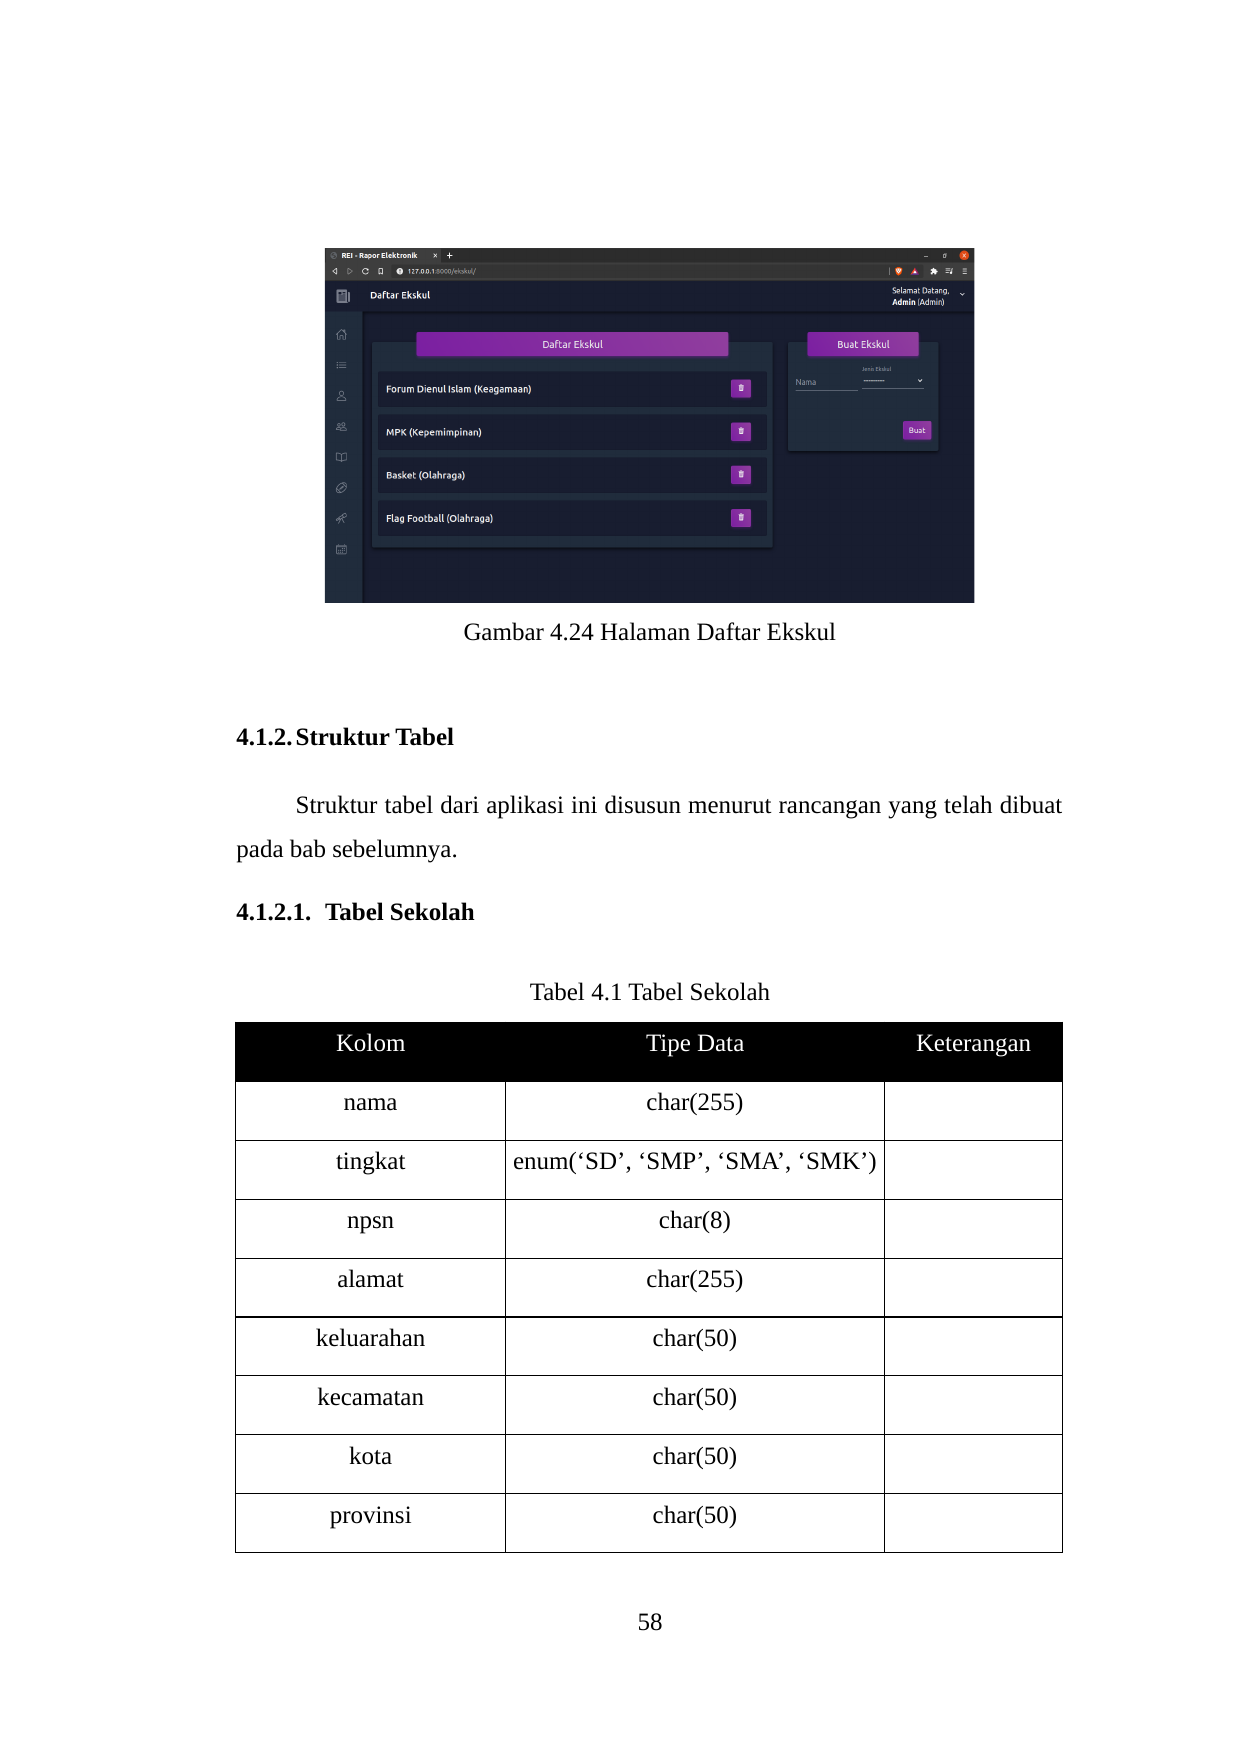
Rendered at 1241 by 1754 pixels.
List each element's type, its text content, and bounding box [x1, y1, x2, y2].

table_cell char(255) [506, 1082, 884, 1139]
table_cell [885, 1318, 1062, 1375]
text Tabel 4.1 Tabel Sekolah [236, 965, 1063, 1009]
table_cell char(50) [506, 1376, 884, 1434]
table_cell [885, 1082, 1062, 1139]
table_cell nama [236, 1082, 505, 1139]
table_cell char(8) [506, 1200, 884, 1257]
table_cell alamat [236, 1259, 505, 1316]
table_header Tipe Data [506, 1023, 884, 1081]
table_cell char(50) [506, 1494, 884, 1552]
table_cell [885, 1494, 1062, 1552]
table_header Kolom [236, 1023, 505, 1081]
table_cell char(50) [506, 1435, 884, 1493]
table_cell [885, 1376, 1062, 1434]
table_cell enum(‘SD’, ‘SMP’, ‘SMA’, ‘SMK’) [506, 1141, 884, 1198]
picture [324, 248, 975, 603]
table_cell kota [236, 1435, 505, 1493]
subtitle Tabel Sekolah [236, 897, 1063, 925]
table_cell keluarahan [236, 1318, 505, 1375]
text Struktur tabel dari aplikasi ini disusun menurut rancangan yang telah dibuat pada bab sebelumnya. [236, 778, 1063, 866]
table_cell char(255) [506, 1259, 884, 1316]
table_cell npsn [236, 1200, 505, 1257]
table_cell kecamatan [236, 1376, 505, 1434]
table_cell tingkat [236, 1141, 505, 1198]
table_cell [885, 1141, 1062, 1198]
text Gambar 4.24 Halaman Daftar Ekskul [325, 603, 974, 646]
table_cell [885, 1435, 1062, 1493]
subtitle Struktur Tabel [236, 722, 1063, 751]
table_cell provinsi [236, 1494, 505, 1552]
table_cell [885, 1259, 1062, 1316]
table_cell char(50) [506, 1318, 884, 1375]
table_header Keterangan [885, 1023, 1062, 1081]
table_cell [885, 1200, 1062, 1257]
